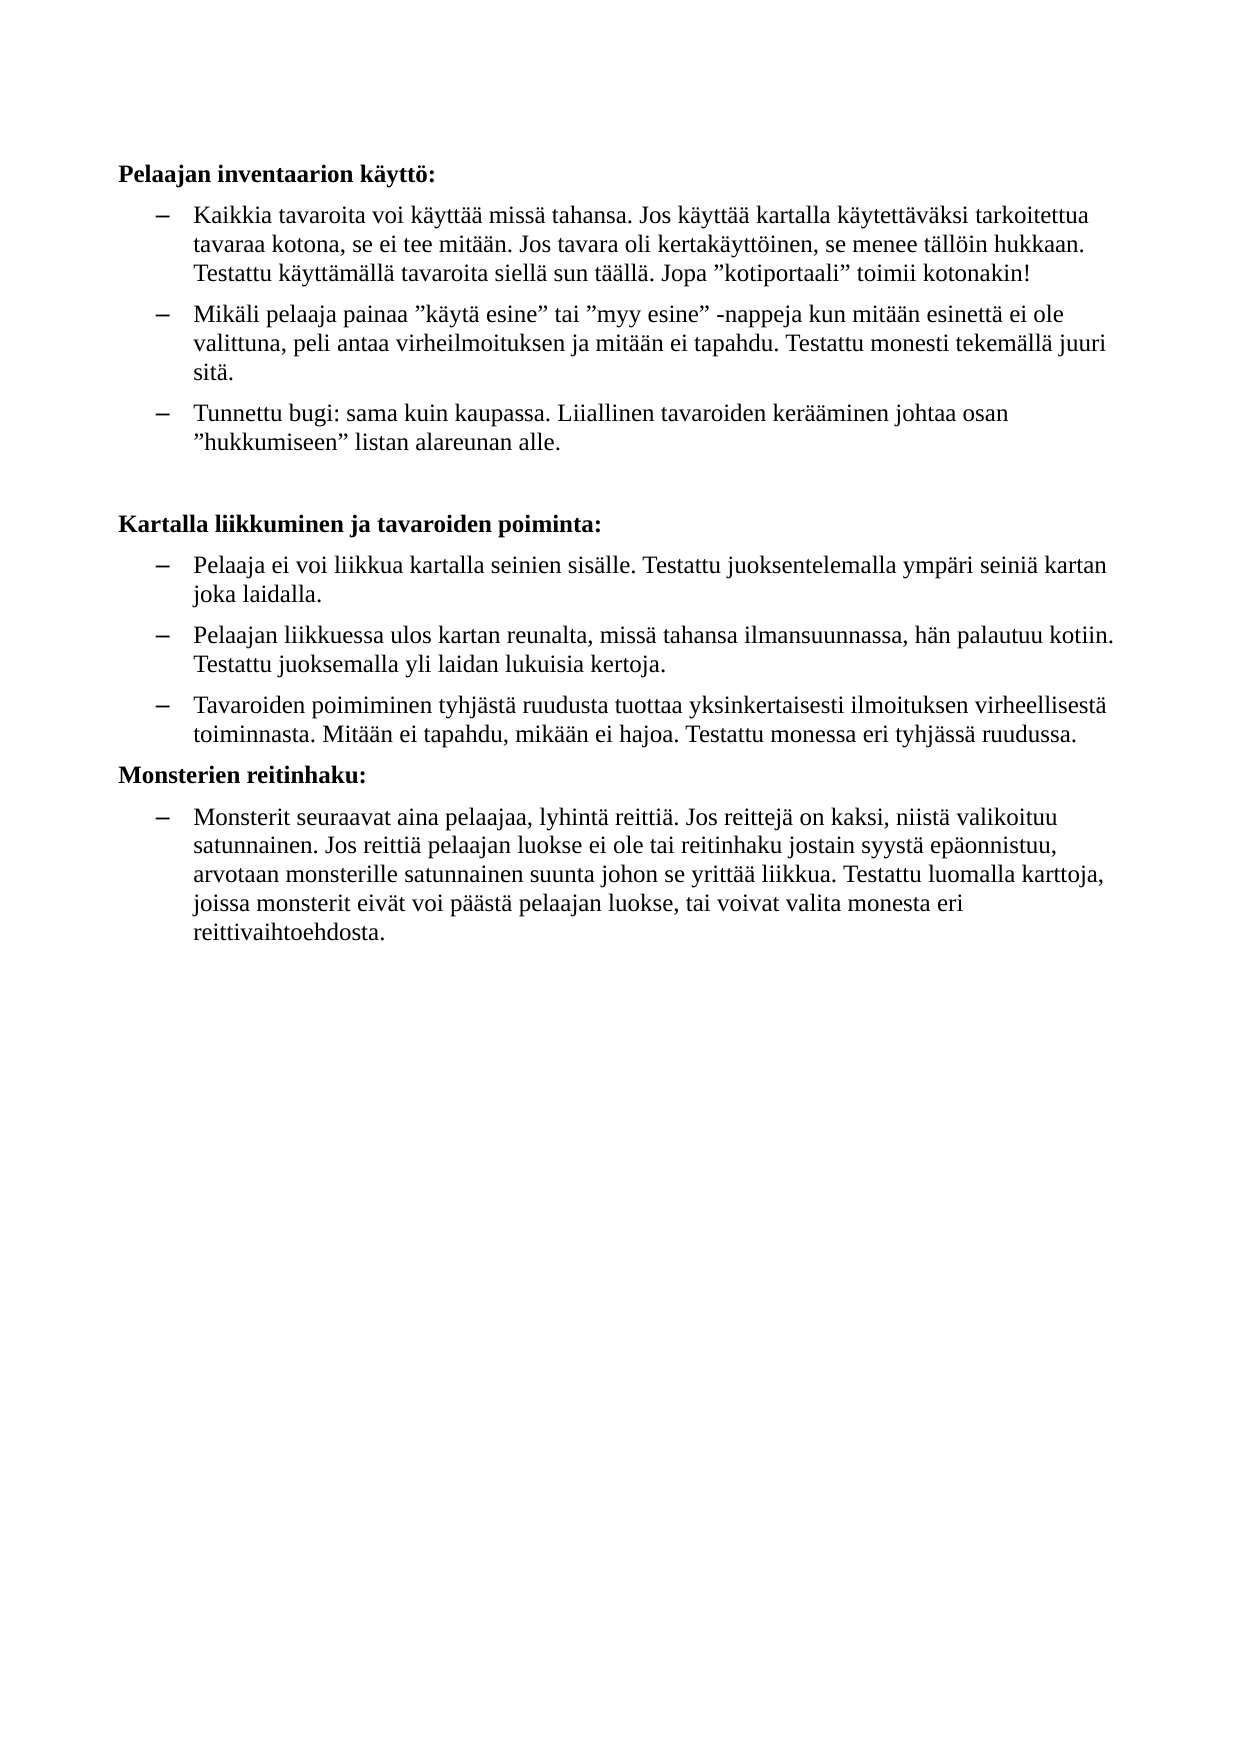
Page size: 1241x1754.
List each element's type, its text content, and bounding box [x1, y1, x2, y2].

list Kaikkia tavaroita voi käyttää missä tahansa. Jos käyttää kartalla käytettäväksi tarkoitettua tavaraa kotona, se ei tee mitään. Jos tavara oli kertakäyttöinen, se menee tällöin hukkaan. Testattu käyttämällä tavaroita siellä sun täällä. Jopa ”kotiportaali” toimii kotonakin! [156, 201, 1122, 287]
list Mikäli pelaaja painaa ”käytä esine” tai ”myy esine” -nappeja kun mitään esinettä ei ole valittuna, peli antaa virheilmoituksen ja mitään ei tapahdu. Testattu monesti tekemällä juuri sitä. [156, 299, 1122, 386]
list Tunnettu bugi: sama kuin kaupassa. Liiallinen tavaroiden kerääminen johtaa osan ”hukkumiseen” listan alareunan alle. [156, 398, 1122, 456]
list Tavaroiden poimiminen tyhjästä ruudusta tuottaa yksinkertaisesti ilmoituksen virheellisestä toiminnasta. Mitään ei tapahdu, mikään ei hajoa. Testattu monessa eri tyhjässä ruudussa. [156, 691, 1122, 748]
text Monsterien reitinhaku: [118, 761, 1122, 789]
list Pelaajan liikkuessa ulos kartan reunalta, missä tahansa ilmansuunnassa, hän palautuu kotiin. Testattu juoksemalla yli laidan lukuisia kertoja. [156, 621, 1122, 678]
list Monsterit seuraavat aina pelaajaa, lyhintä reittiä. Jos reittejä on kaksi, niistä valikoituu satunnainen. Jos reittiä pelaajan luokse ei ole tai reitinhaku jostain syystä epäonnistuu, arvotaan monsterille satunnainen suunta johon se yrittää liikkua. Testattu luomalla karttoja, joissa monsterit eivät voi päästä pelaajan luokse, tai voivat valita monesta eri reittivaihtoehdosta. [156, 802, 1122, 946]
list Pelaaja ei voi liikkua kartalla seinien sisälle. Testattu juoksentelemalla ympäri seiniä kartan joka laidalla. [156, 551, 1122, 608]
text Kartalla liikkuminen ja tavaroiden poiminta: [118, 509, 1122, 538]
text Pelaajan inventaarion käyttö: [118, 159, 1122, 188]
